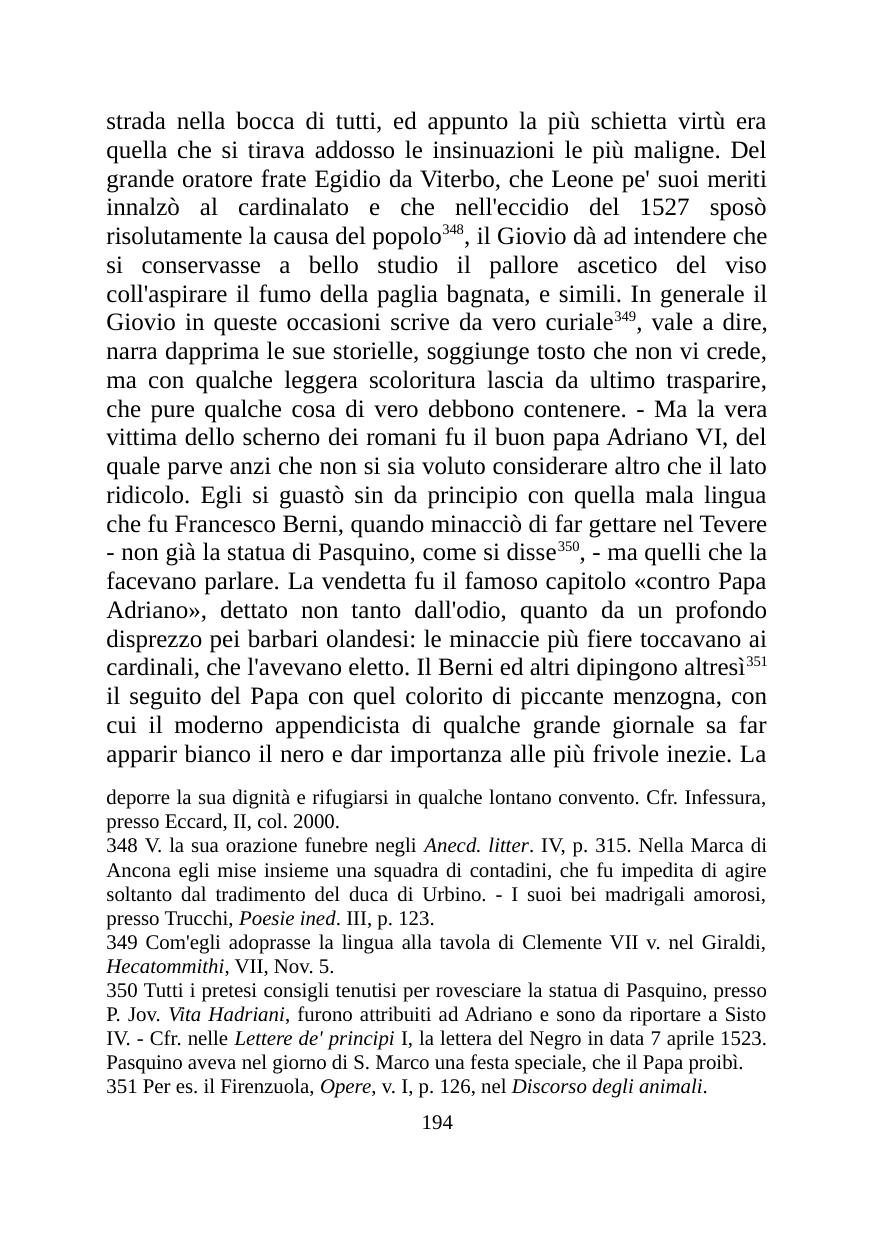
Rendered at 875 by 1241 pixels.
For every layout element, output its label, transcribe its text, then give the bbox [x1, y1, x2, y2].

text Com'egli adoprasse la lingua alla tavola di Clemente VII v. nel Giraldi, Hecatommithi, VII, Nov. 5. [106, 930, 768, 978]
text V. la sua orazione funebre negli Anecd. litter. IV, p. 315. Nella Marca di Ancona egli mise insieme una squadra di contadini, che fu impedita di agire soltanto dal tradimento del duca di Urbino. - I suoi bei madrigali amorosi, presso Trucchi, Poesie ined. III, p. 123. [106, 833, 768, 930]
text strada nella bocca di tutti, ed appunto la più schietta virtù era quella che si tirava addosso le insinuazioni le più maligne. Del grande oratore frate Egidio da Viterbo, che Leone pe' suoi meriti innalzò al cardinalato e che nell'eccidio del 1527 sposò risolutamente la causa del popolo, il Giovio dà ad intendere che si conservasse a bello studio il pallore ascetico del viso coll'aspirare il fumo della paglia bagnata, e simili. In generale il Giovio in queste occasioni scrive da vero curiale, vale a dire, narra dapprima le sue storielle, soggiunge tosto che non vi crede, ma con qualche leggera scoloritura lascia da ultimo trasparire, che pure qualche cosa di vero debbono contenere. - Ma la vera vittima dello scherno dei romani fu il buon papa Adriano VI, del quale parve anzi che non si sia voluto considerare altro che il lato ridicolo. Egli si guastò sin da principio con quella mala lingua che fu Francesco Berni, quando minacciò di far gettare nel Tevere - non già la statua di Pasquino, come si disse, - ma quelli che la facevano parlare. La vendetta fu il famoso capitolo «contro Papa Adriano», dettato non tanto dall'odio, quanto da un profondo disprezzo pei barbari olandesi: le minaccie più fiere toccavano ai cardinali, che l'avevano eletto. Il Berni ed altri dipingono altresì il seguito del Papa con quel colorito di piccante menzogna, con cui il moderno appendicista di qualche grande giornale sa far apparir bianco il nero e dar importanza alle più frivole inezie. La [106, 106, 768, 767]
text Tutti i pretesi consigli tenutisi per rovesciare la statua di Pasquino, presso P. Jov. Vita Hadriani, furono attribuiti ad Adriano e sono da riportare a Sisto IV. - Cfr. nelle Lettere de' principi I, la lettera del Negro in data 7 aprile 1523. Pasquino aveva nel giorno di S. Marco una festa speciale, che il Papa proibì. [106, 978, 768, 1074]
text deporre la sua dignità e rifugiarsi in qualche lontano convento. Cfr. Infessura, presso Eccard, II, col. 2000. [106, 785, 768, 833]
text Per es. il Firenzuola, Opere, v. I, p. 126, nel Discorso degli animali. [106, 1074, 768, 1098]
